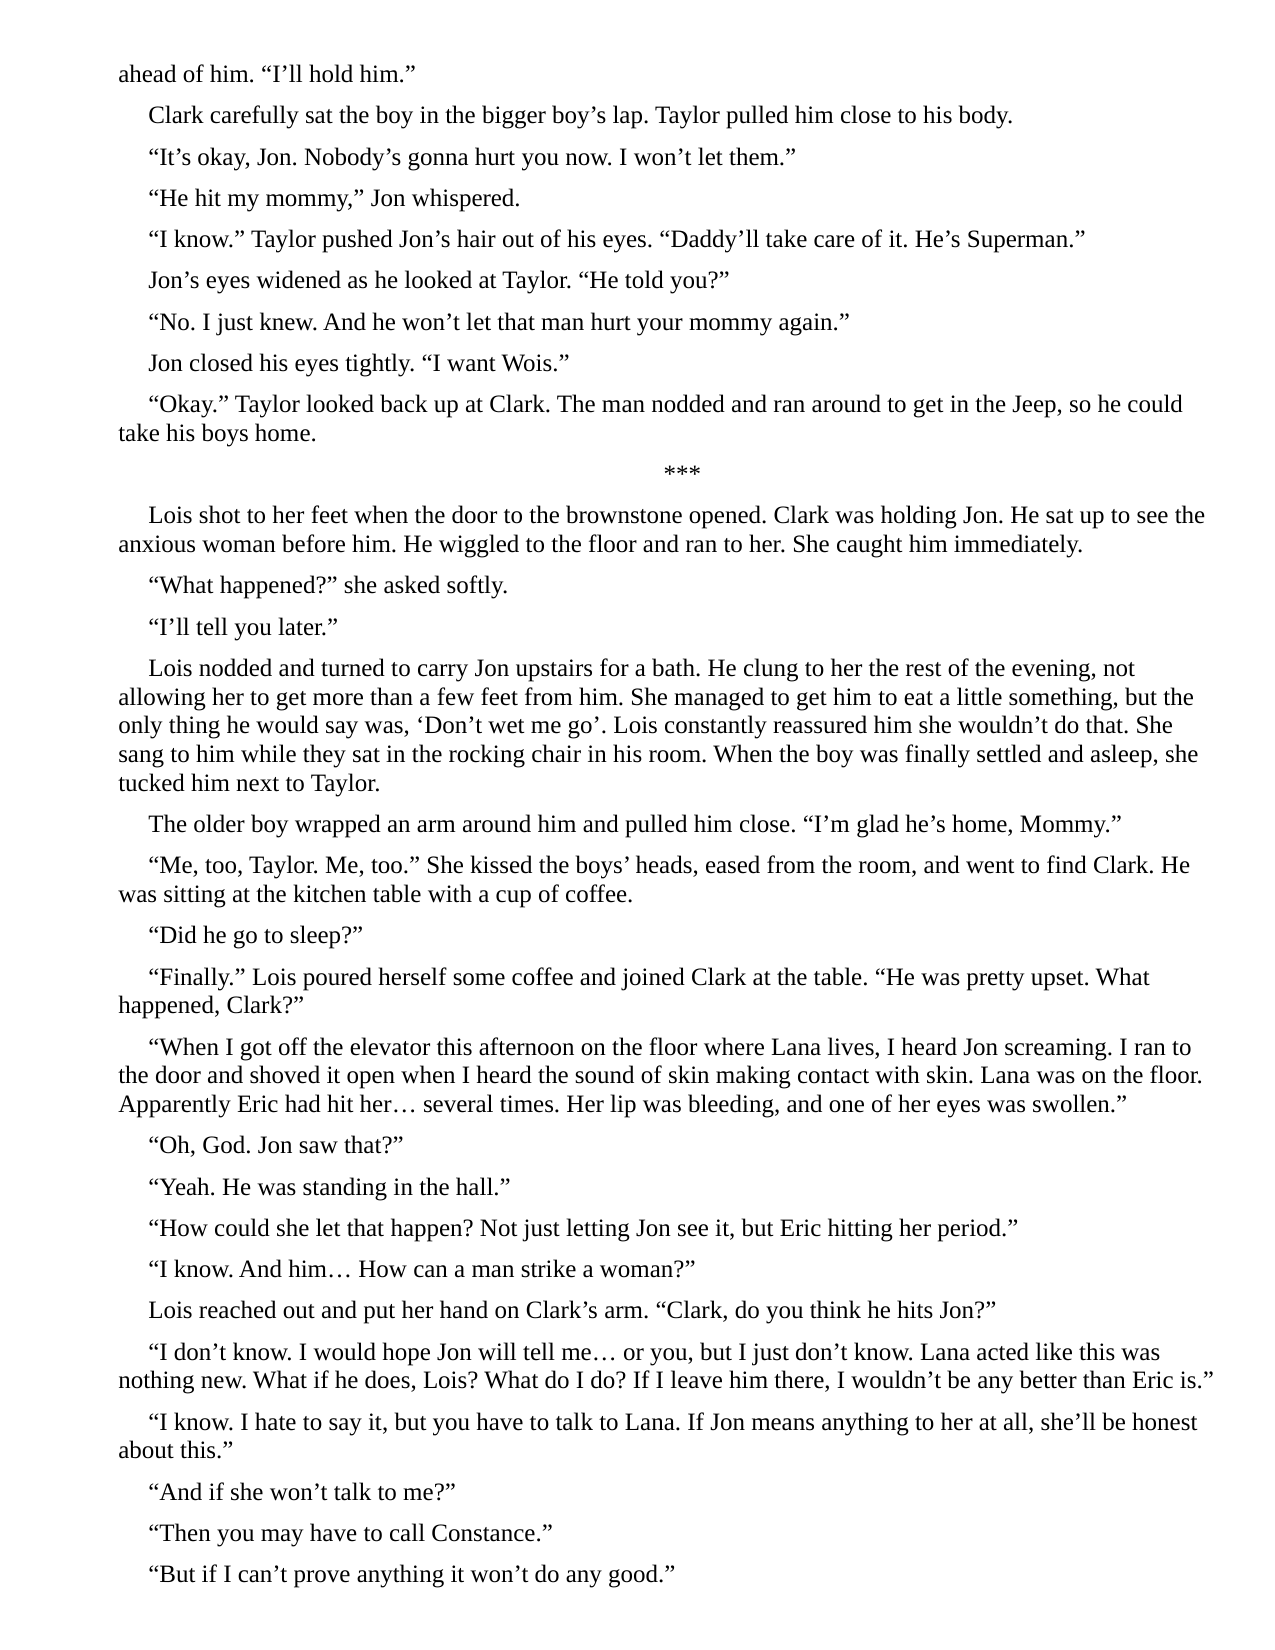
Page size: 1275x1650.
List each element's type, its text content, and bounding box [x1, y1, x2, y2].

text “I know.” Taylor pushed Jon’s hair out of his eyes. “Daddy’ll take care of it. He’s Superman.” [118, 224, 1216, 253]
text “Oh, God. Jon saw that?” [118, 1130, 1216, 1159]
text “Finally.” Lois poured herself some coffee and joined Clark at the table. “He was pretty upset. What happened, Clark?” [118, 962, 1216, 1019]
text *** [118, 459, 1216, 488]
text “Yeah. He was standing in the hall.” [118, 1172, 1216, 1200]
text “Okay.” Taylor looked back up at Clark. The man nodded and ran around to get in the Jeep, so he could take his boys home. [118, 389, 1216, 447]
text “I know. I hate to say it, but you have to talk to Lana. If Jon means anything to her at all, she’ll be honest about this.” [118, 1407, 1216, 1464]
text The older boy wrapped an arm around him and pulled him close. “I’m glad he’s home, Mommy.” [118, 809, 1216, 838]
text Lois nodded and turned to carry Jon upstairs for a bath. He clung to her the rest of the evening, not allowing her to get more than a few feet from him. She managed to get him to eat a little something, but the only thing he would say was, ‘Don’t wet me go’. Lois constantly reassured him she wouldn’t do that. She sang to him while they sat in the rocking chair in his room. When the boy was finally settled and asleep, she tucked him next to Taylor. [118, 653, 1216, 797]
text Lois shot to her feet when the door to the brownstone opened. Clark was holding Jon. He sat up to see the anxious woman before him. He wiggled to the floor and ran to her. She caught him immediately. [118, 500, 1216, 558]
text “I don’t know. I would hope Jon will tell me… or you, but I just don’t know. Lana acted like this was nothing new. What if he does, Lois? What do I do? If I leave him there, I wouldn’t be any better than Eric is.” [118, 1337, 1216, 1394]
text “I’ll tell you later.” [118, 612, 1216, 640]
text “When I got off the elevator this afternoon on the floor where Lana lives, I heard Jon screaming. I ran to the door and shoved it open when I heard the sound of skin making contact with skin. Lana was on the floor. Apparently Eric had hit her… several times. Her lip was bleeding, and one of her eyes was swollen.” [118, 1032, 1216, 1118]
text “Me, too, Taylor. Me, too.” She kissed the boys’ heads, eased from the room, and went to find Clark. He was sitting at the kitchen table with a cup of coffee. [118, 850, 1216, 908]
text Jon’s eyes widened as he looked at Taylor. “He told you?” [118, 265, 1216, 294]
text “But if I can’t prove anything it won’t do any good.” [118, 1559, 1216, 1588]
text Clark carefully sat the boy in the bigger boy’s lap. Taylor pulled him close to his body. [118, 100, 1216, 129]
text “How could she let that happen? Not just letting Jon see it, but Eric hitting her period.” [118, 1213, 1216, 1242]
text “I know. And him… How can a man strike a woman?” [118, 1254, 1216, 1283]
text “He hit my mommy,” Jon whispered. [118, 183, 1216, 212]
text “What happened?” she asked softly. [118, 570, 1216, 599]
text Jon closed his eyes tightly. “I want Wois.” [118, 348, 1216, 377]
text “And if she won’t talk to me?” [118, 1477, 1216, 1505]
text “Did he go to sleep?” [118, 920, 1216, 949]
text “It’s okay, Jon. Nobody’s gonna hurt you now. I won’t let them.” [118, 142, 1216, 170]
text “No. I just knew. And he won’t let that man hurt your mommy again.” [118, 307, 1216, 335]
text Lois reached out and put her hand on Clark’s arm. “Clark, do you think he hits Jon?” [118, 1295, 1216, 1324]
text ahead of him. “I’ll hold him.” [118, 59, 1216, 88]
text “Then you may have to call Constance.” [118, 1518, 1216, 1547]
